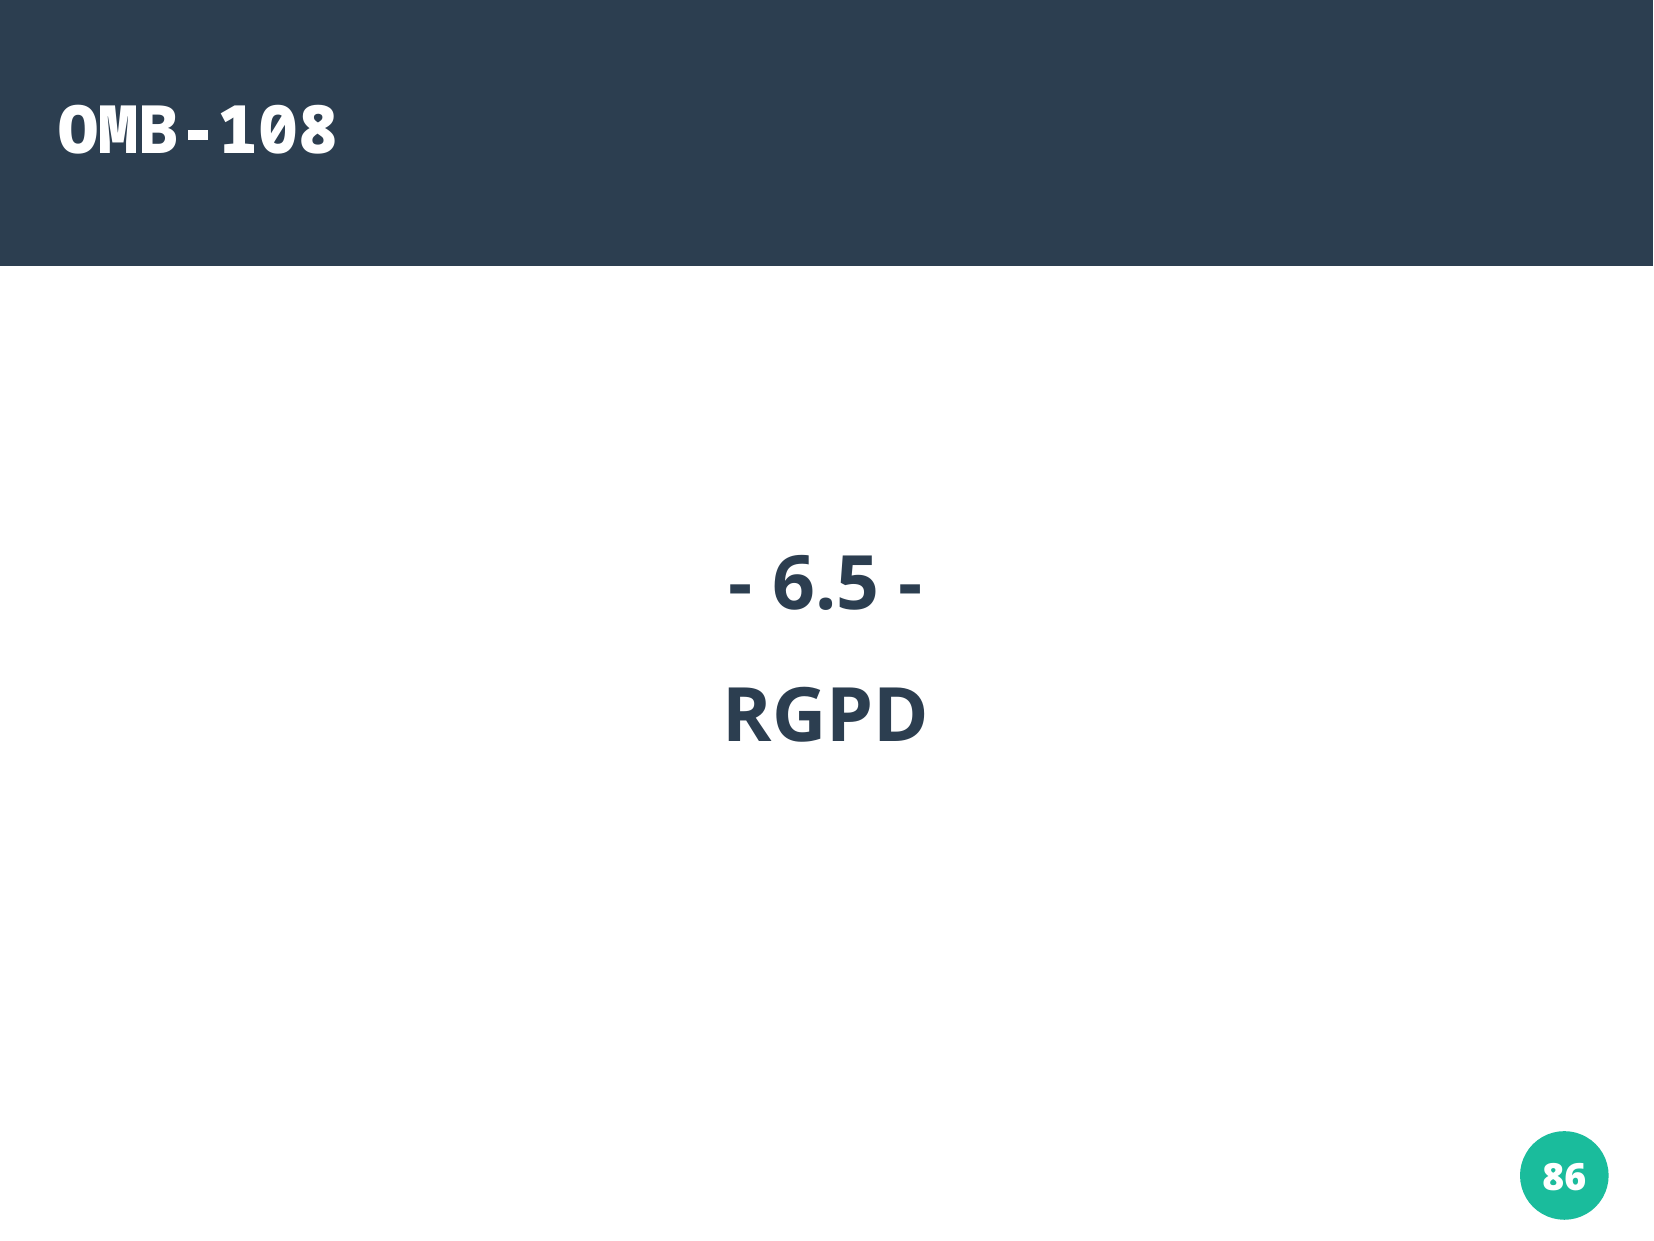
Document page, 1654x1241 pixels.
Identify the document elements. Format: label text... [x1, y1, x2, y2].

title OMB-108 [58, 49, 1594, 207]
list - 6.5 - RGPD [0, 265, 1653, 1181]
